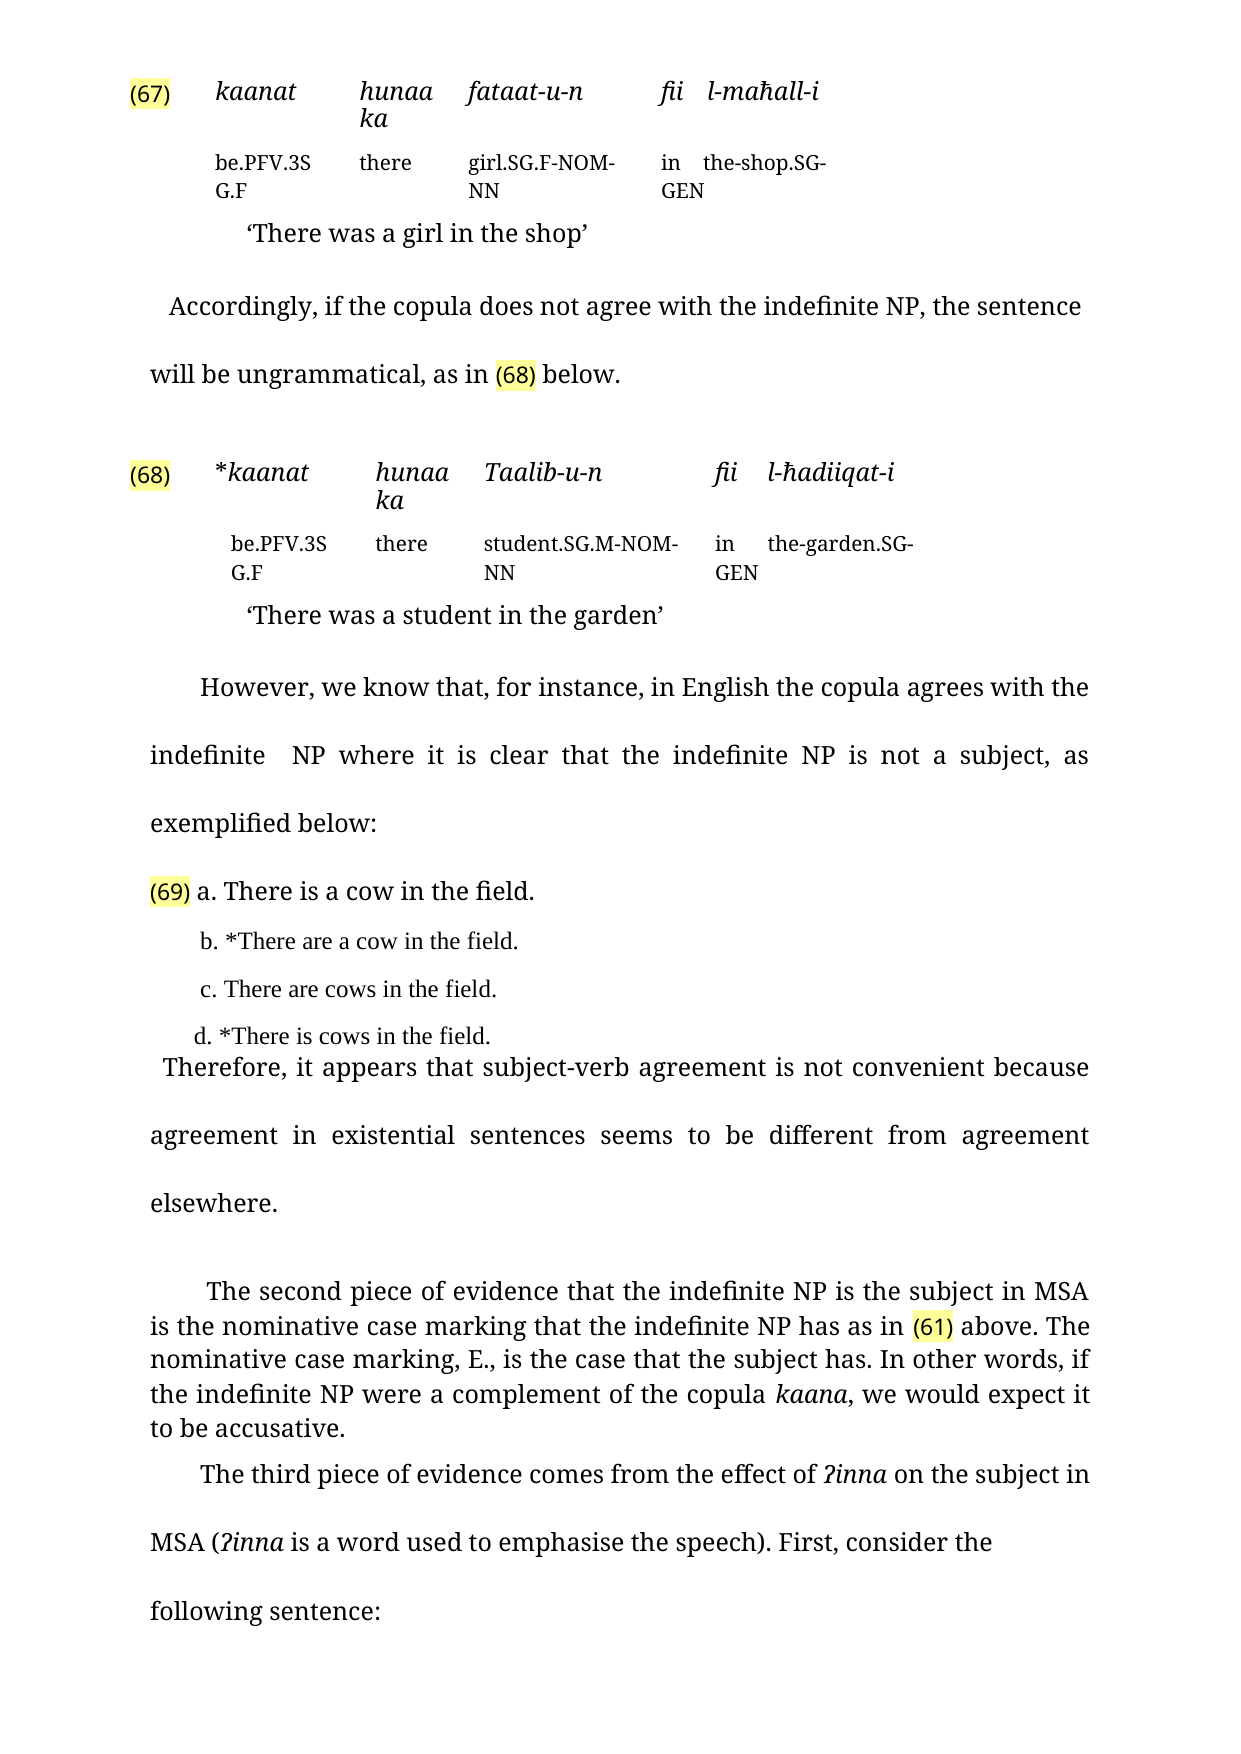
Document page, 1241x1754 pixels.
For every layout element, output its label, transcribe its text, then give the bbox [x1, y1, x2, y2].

list *There are a cow in the field. [200, 926, 1123, 955]
table_cell [119, 515, 192, 586]
table_cell [119, 134, 192, 205]
table_header hunaaka [353, 460, 461, 515]
table_cell girl.SG.F-NOM-NN [445, 134, 638, 205]
table_header *kaanat [192, 460, 353, 515]
table_cell ‘There was a girl in the shop’ [192, 205, 638, 250]
table_header hunaaka [337, 78, 445, 133]
text The second piece of evidence that the indefinite NP is the subject in MSA is the nominative case marking that the indefinite NP has as in (61) above. The nominative case marking, E., is the case that the subject has. In other words, if the indefinite NP were a complement of the copula kaana, we would expect it to be accusative. [150, 1274, 1091, 1444]
table_cell [119, 205, 192, 250]
table_cell be.PFV.3SG.F [192, 134, 337, 205]
table_cell [119, 586, 192, 632]
table_cell there [353, 515, 461, 586]
table_header (67) [119, 78, 192, 133]
table_cell there [337, 134, 445, 205]
list There are cows in the field. [200, 974, 1123, 1002]
table_header (68) [119, 460, 192, 515]
table_cell in the-shop.SG-GEN [638, 134, 866, 205]
table_cell [638, 205, 866, 250]
list *There is cows in the field. [194, 1021, 1123, 1049]
table_cell in the-garden.SG-GEN [692, 515, 947, 586]
text Accordingly, if the copula does not agree with the indefinite NP, the sentence will be ungrammatical, as in (68) below. [150, 289, 1123, 391]
text (69) a. There is a cow in the field. [150, 874, 1123, 908]
table_header kaanat [192, 78, 337, 133]
table_header fii l-ħadiiqat-i [692, 460, 947, 515]
table_header Taalib-u-n [461, 460, 692, 515]
text However, we know that, for instance, in English the copula agrees with the indefinite NP where it is clear that the indefinite NP is not a subject, as exemplified below: [150, 669, 1090, 840]
table_cell [692, 586, 947, 632]
table_cell student.SG.M-NOM-NN [461, 515, 692, 586]
table_header fataat-u-n [445, 78, 638, 133]
table_cell ‘There was a student in the garden’ [192, 586, 692, 632]
table_cell be.PFV.3SG.F [192, 515, 353, 586]
table_header fii l-maħall-i [638, 78, 866, 133]
text Therefore, it appears that subject-verb agreement is not convenient because agreement in existential sentences seems to be different from agreement elsewhere. [150, 1049, 1090, 1220]
text The third piece of evidence comes from the effect of Ɂinna on the subject in MSA (Ɂinna is a word used to emphasise the speech). First, consider the following sentence: [150, 1457, 1090, 1627]
